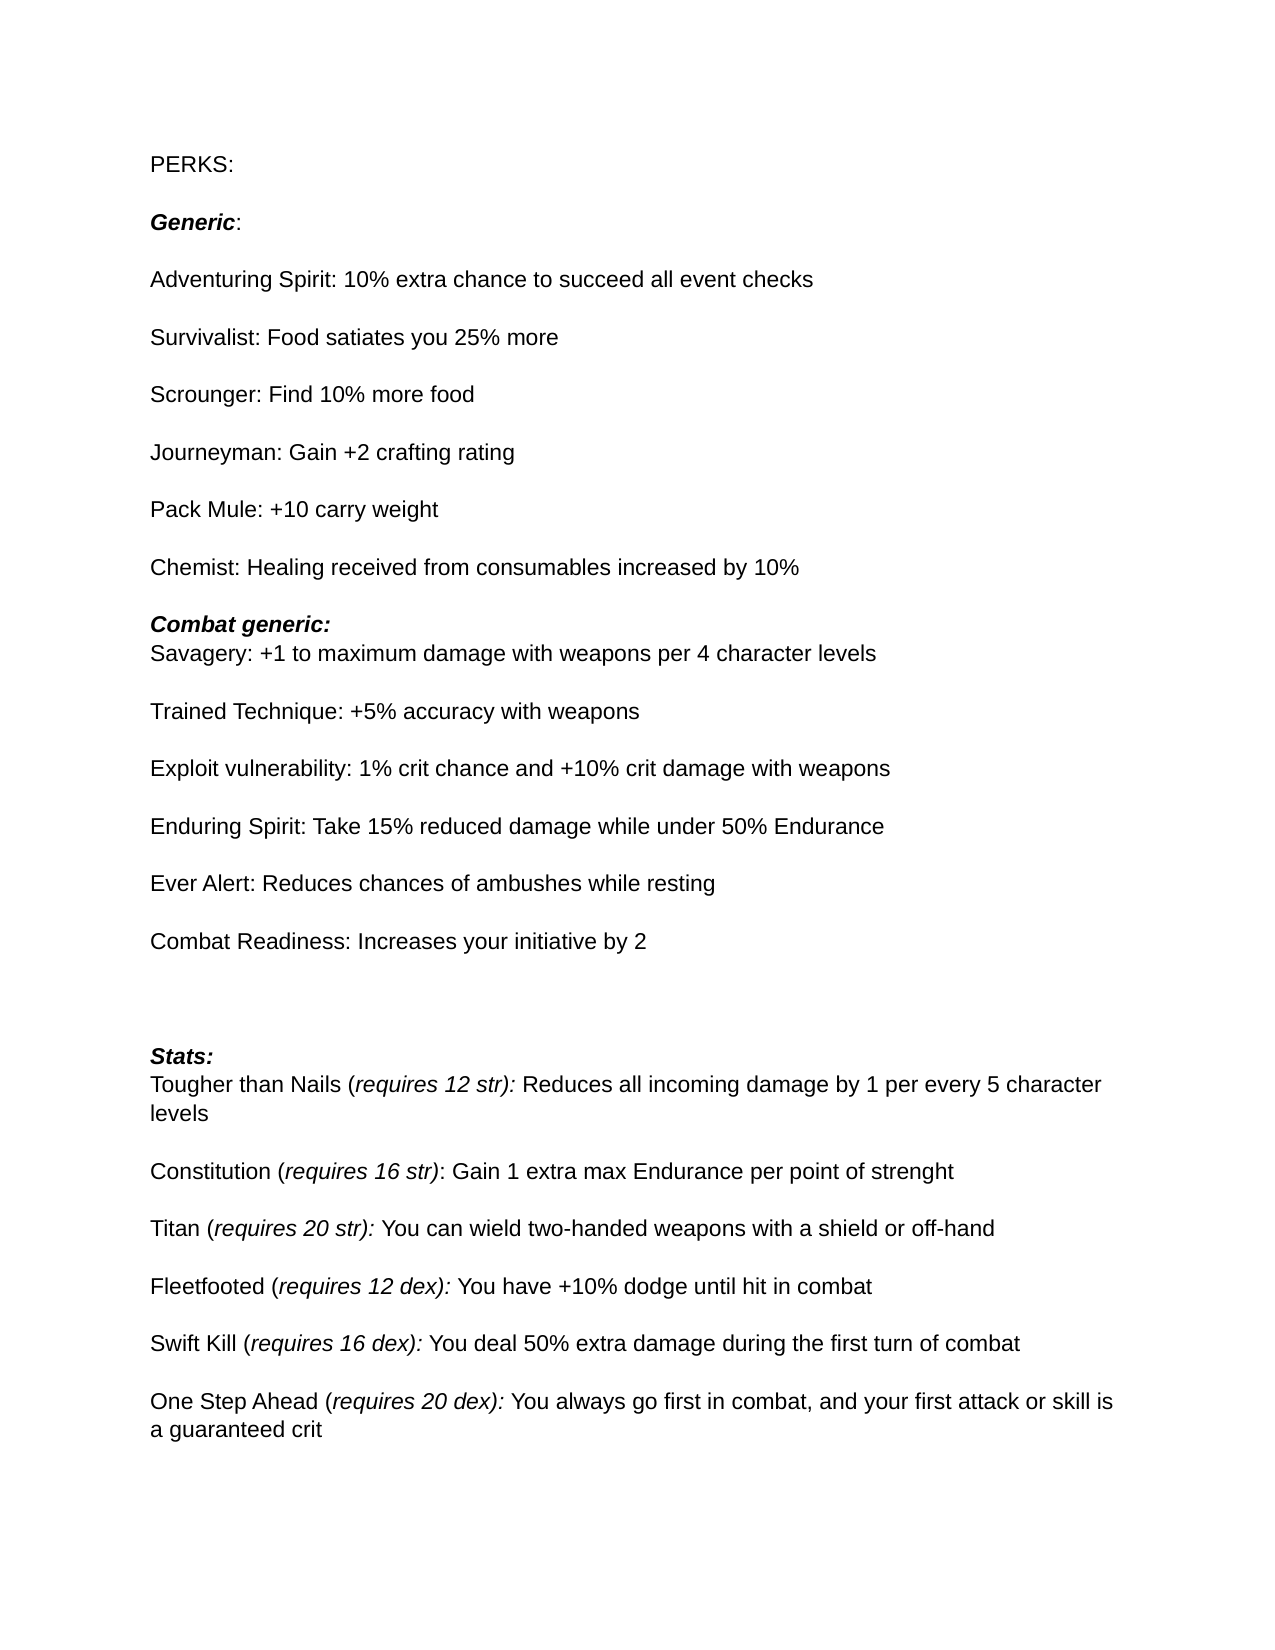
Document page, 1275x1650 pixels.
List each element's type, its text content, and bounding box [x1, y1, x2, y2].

text Fleetfooted (requires 12 dex): You have +10% dodge until hit in combat [150, 1242, 1125, 1300]
text Journeyman: Gain +2 crafting rating [150, 437, 1125, 466]
text Ever Alert: Reduces chances of ambushes while resting [150, 869, 1125, 897]
text Generic: Adventuring Spirit: 10% extra chance to succeed all event checks [150, 207, 1125, 294]
text Combat generic: Savagery: +1 to maximum damage with weapons per 4 character levels [150, 581, 1125, 696]
text Titan (requires 20 str): You can wield two-handed weapons with a shield or off-hand [150, 1214, 1125, 1242]
text Pack Mule: +10 carry weight [150, 495, 1125, 524]
text Survivalist: Food satiates you 25% more [150, 322, 1125, 351]
text Swift Kill (requires 16 dex): You deal 50% extra damage during the first turn of combat [150, 1329, 1125, 1357]
text Scrounger: Find 10% more food [150, 380, 1125, 409]
text Trained Technique: +5% accuracy with weapons [150, 696, 1125, 754]
text Constitution (requires 16 str): Gain 1 extra max Endurance per point of strenght [150, 1156, 1125, 1185]
text Exploit vulnerability: 1% crit chance and +10% crit damage with weapons [150, 754, 1125, 782]
text Combat Readiness: Increases your initiative by 2 [150, 926, 1125, 955]
text Chemist: Healing received from consumables increased by 10% [150, 552, 1125, 581]
text Stats: [150, 1041, 1125, 1070]
text PERKS: [150, 150, 1125, 207]
text Tougher than Nails (requires 12 str): Reduces all incoming damage by 1 per every 5 character levels [150, 1070, 1125, 1127]
text One Step Ahead (requires 20 dex): You always go first in combat, and your first attack or skill is a guaranteed crit [150, 1386, 1125, 1444]
text Enduring Spirit: Take 15% reduced damage while under 50% Endurance [150, 782, 1125, 869]
